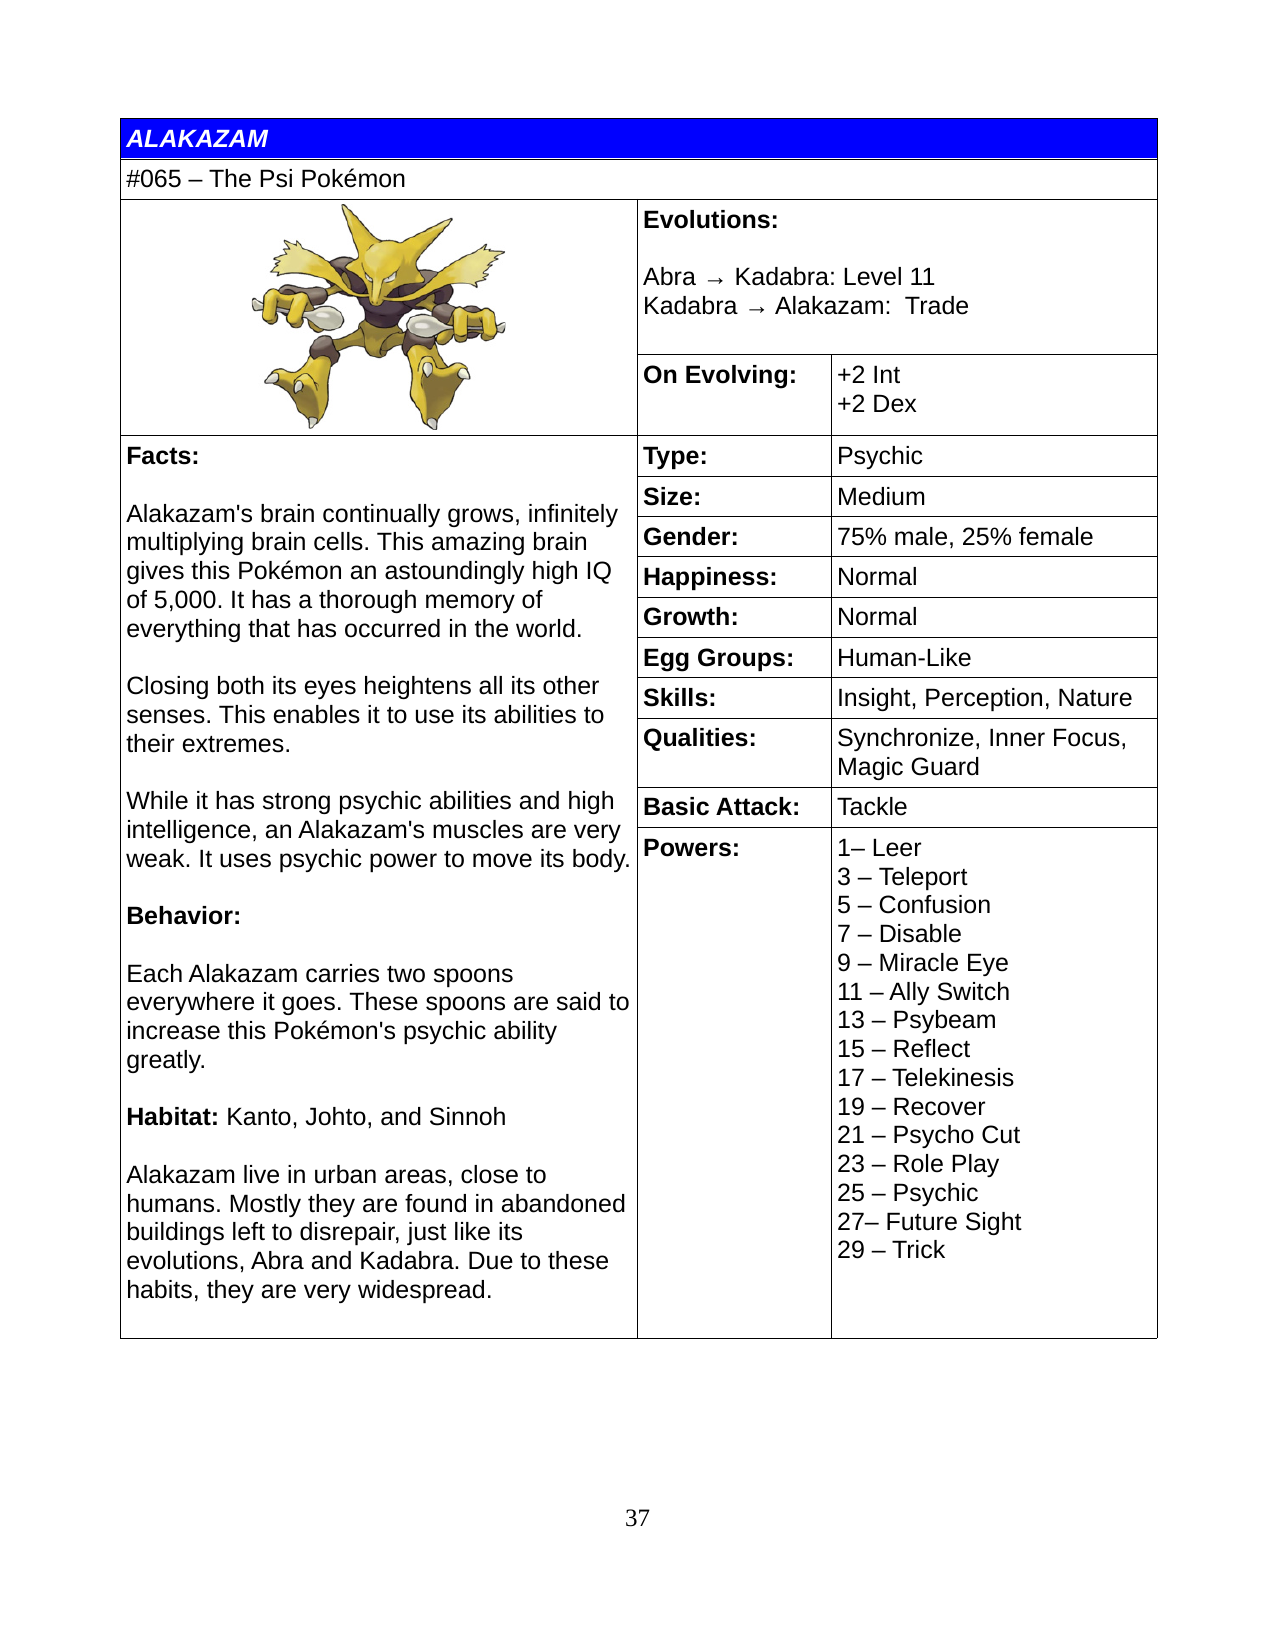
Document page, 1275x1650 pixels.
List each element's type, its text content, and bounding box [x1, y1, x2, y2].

table_cell Gender: [638, 517, 831, 556]
table_cell On Evolving: [638, 355, 831, 435]
table_cell Human-Like [832, 638, 1157, 677]
table_cell Facts: Alakazam's brain continually grows, infinitely multiplying brain cells. This amazing brain gives this Pokémon an astoundingly high IQ of 5,000. It has a thorough memory of everything that has occurred in the world. Closing both its eyes heightens all its other senses. This enables it to use its abilities to their extremes. While it has strong psychic abilities and high intelligence, an Alakazam's muscles are very weak. It uses psychic power to move its body. Behavior: Each Alakazam carries two spoons everywhere it goes. These spoons are said to increase this Pokémon's psychic ability greatly. Habitat: Kanto, Johto, and Sinnoh Alakazam live in urban areas, close to humans. Mostly they are found in abandoned buildings left to disrepair, just like its evolutions, Abra and Kadabra. Due to these habits, they are very widespread. [121, 436, 637, 1338]
table_cell Basic Attack: [638, 788, 831, 827]
table_cell Happiness: [638, 557, 831, 597]
table_cell Medium [832, 477, 1157, 516]
table_cell [121, 200, 637, 435]
table_cell #065 – The Psi Pokémon [121, 160, 1157, 199]
table_cell Evolutions: Abra → Kadabra: Level 11 Kadabra → Alakazam: Trade [638, 200, 1157, 354]
table_cell Type: [638, 436, 831, 476]
table_cell Egg Groups: [638, 638, 831, 677]
table_cell 1– Leer 3 – Teleport 5 – Confusion 7 – Disable 9 – Miracle Eye 11 – Ally Switch 13 – Psybeam 15 – Reflect 17 – Telekinesis 19 – Recover 21 – Psycho Cut 23 – Role Play 25 – Psychic 27– Future Sight 29 – Trick [832, 828, 1157, 1338]
table_cell Normal [832, 557, 1157, 597]
table_cell Powers: [638, 828, 831, 1338]
table_cell Psychic [832, 436, 1157, 476]
table_cell Growth: [638, 598, 831, 637]
table_cell +2 Int +2 Dex [832, 355, 1157, 435]
table_cell Qualities: [638, 719, 831, 787]
picture [251, 204, 506, 430]
table_cell Synchronize, Inner Focus, Magic Guard [832, 719, 1157, 787]
table_cell Insight, Perception, Nature [832, 678, 1157, 717]
table_cell Size: [638, 477, 831, 516]
table_header ALAKAZAM [121, 119, 1157, 158]
table_cell Skills: [638, 678, 831, 717]
table_cell 75% male, 25% female [832, 517, 1157, 556]
table_cell Normal [832, 598, 1157, 637]
table_cell Tackle [832, 788, 1157, 827]
